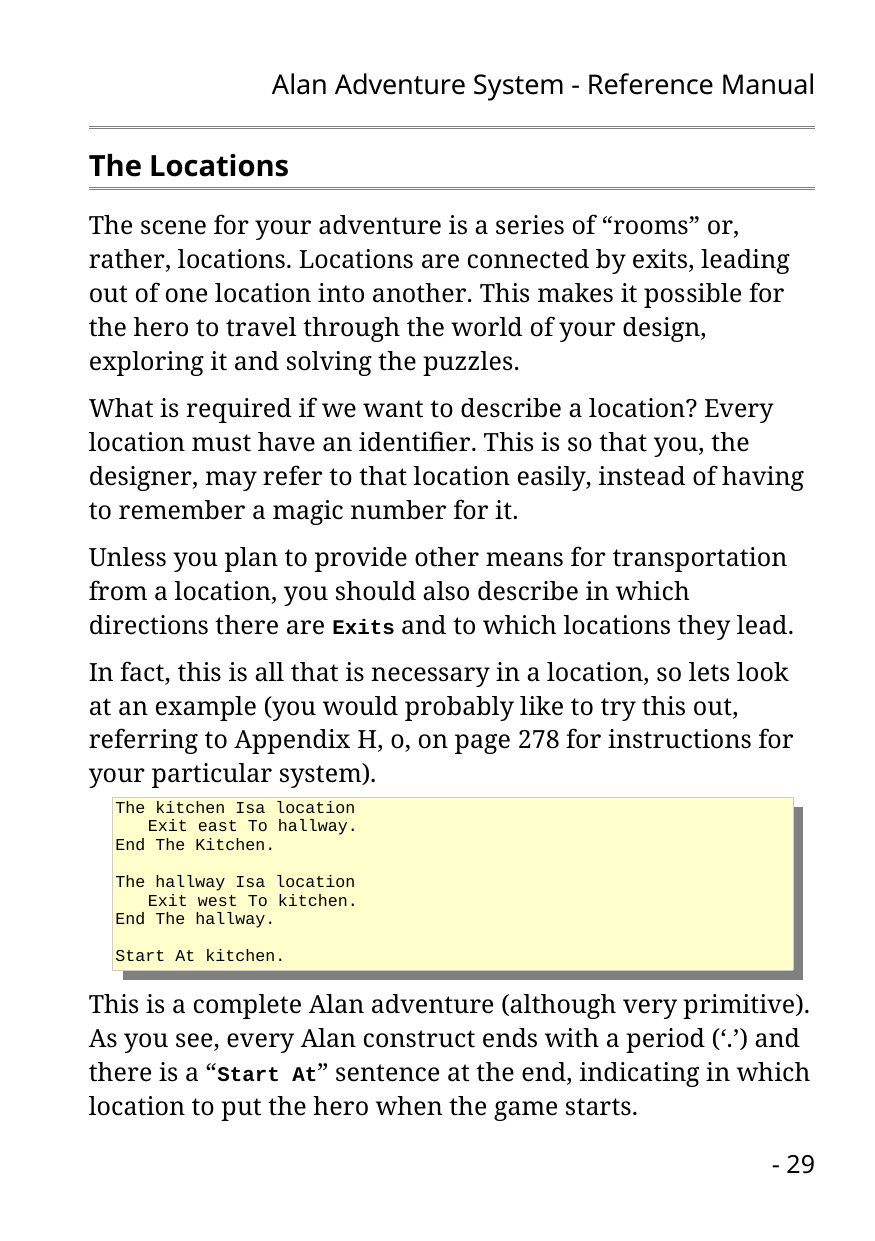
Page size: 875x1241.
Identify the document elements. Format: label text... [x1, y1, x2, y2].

text The scene for your adventure is a series of “rooms” or, rather, locations. Locations are connected by exits, leading out of one location into another. This makes it pos­sible for the hero to travel through the world of your design, exploring it and solving the puzzles. [88, 208, 815, 378]
text In fact, this is all that is necessary in a location, so lets look at an example (you would probably like to try this out, referring to Appendix H, o, on page 222 for instructions for your particular system). [88, 654, 815, 790]
text This is a complete Alan adventure (although very primitive). As you see, eve­ry Alan construct ends with a period (‘.’) and there is a “Start At” sentence at the end, indicating in which location to put the hero when the game starts. [88, 987, 815, 1123]
text Start At kitchen. [113, 927, 793, 970]
subtitle The Locations [88, 146, 815, 189]
text Unless you plan to provide other means for transportation from a location, you should also describe in which directions there are Exits and to which locations they lead. [88, 540, 815, 642]
text What is required if we want to describe a location? Every location must have an identifier. This is so that you, the designer, may refer to that location easily, instead of having to remember a magic number for it. [88, 391, 815, 527]
text The kitchen Isa location Exit east To hallway. End The Kitchen. The hallway Isa location Exit west To kitchen. End The hallway. [113, 798, 793, 927]
